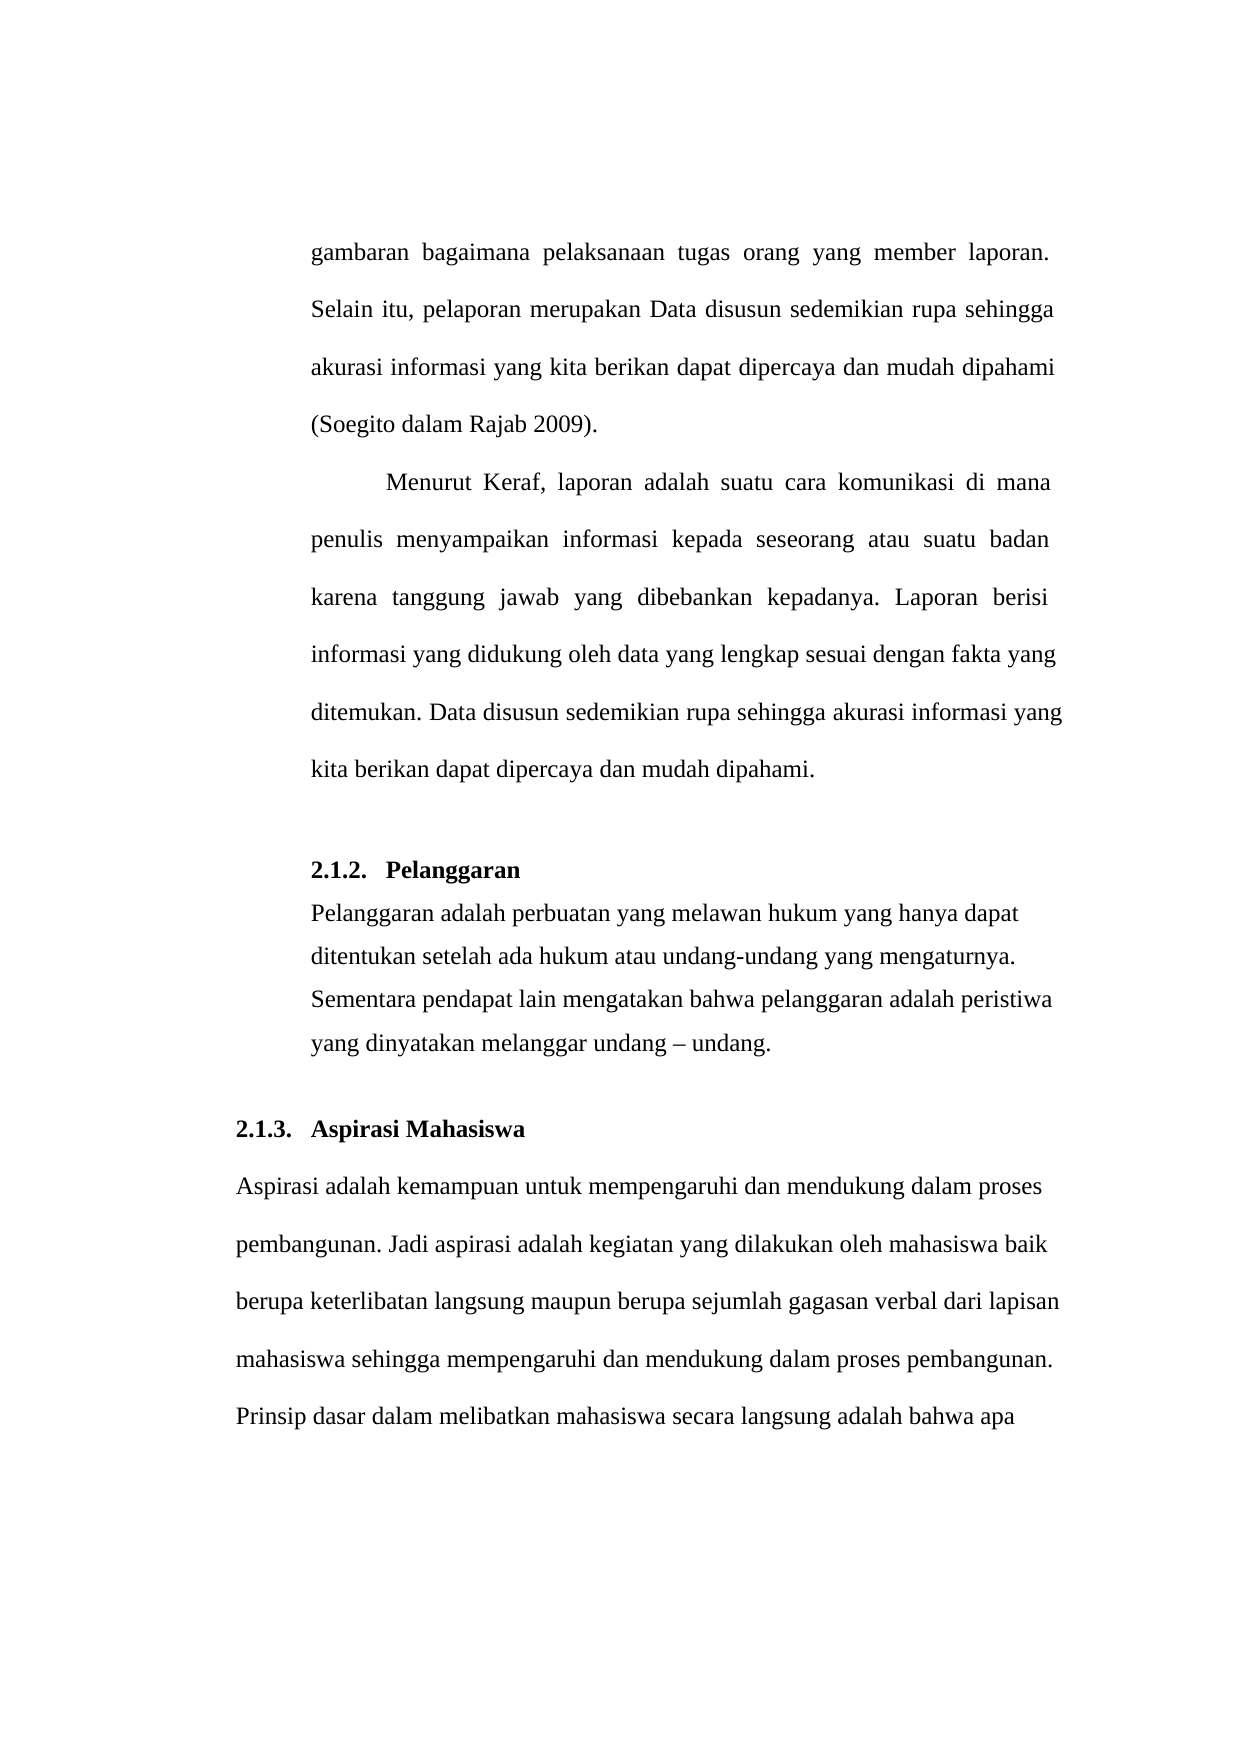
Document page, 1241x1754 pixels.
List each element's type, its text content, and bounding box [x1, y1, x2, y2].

text Menurut Keraf, laporan adalah suatu cara komunikasi di mana penulis menyampaikan informasi kepada seseorang atau suatu badan karena tanggung jawab yang dibebankan kepadanya. Laporan berisi informasi yang didukung oleh data yang lengkap sesuai dengan fakta yang ditemukan. Data disusun sedemikian rupa sehingga akurasi informasi yang kita berikan dapat dipercaya dan mudah dipahami. [236, 467, 1063, 783]
text 2.1.2. Pelanggaran [236, 855, 1063, 884]
text 2.1.3. Aspirasi Mahasiswa [236, 1114, 1063, 1143]
text Pelanggaran adalah perbuatan yang melawan hukum yang hanya dapat ditentukan setelah ada hukum atau undang-undang yang mengaturnya. Sementara pendapat lain mengatakan bahwa pelanggaran adalah peristiwa yang dinyatakan melanggar undang – undang. [236, 898, 1063, 1056]
text gambaran bagaimana pelaksanaan tugas orang yang member laporan. Selain itu, pelaporan merupakan Data disusun sedemikian rupa sehingga akurasi informasi yang kita berikan dapat dipercaya dan mudah dipahami (Soegito dalam Rajab 2009). [236, 237, 1063, 438]
text Aspirasi adalah kemampuan untuk mempengaruhi dan mendukung dalam proses pembangunan. Jadi aspirasi adalah kegiatan yang dilakukan oleh mahasiswa baik berupa keterlibatan langsung maupun berupa sejumlah gagasan verbal dari lapisan mahasiswa sehingga mempengaruhi dan mendukung dalam proses pembangunan. Prinsip dasar dalam melibatkan mahasiswa secara langsung adalah bahwa apa [236, 1171, 1063, 1430]
